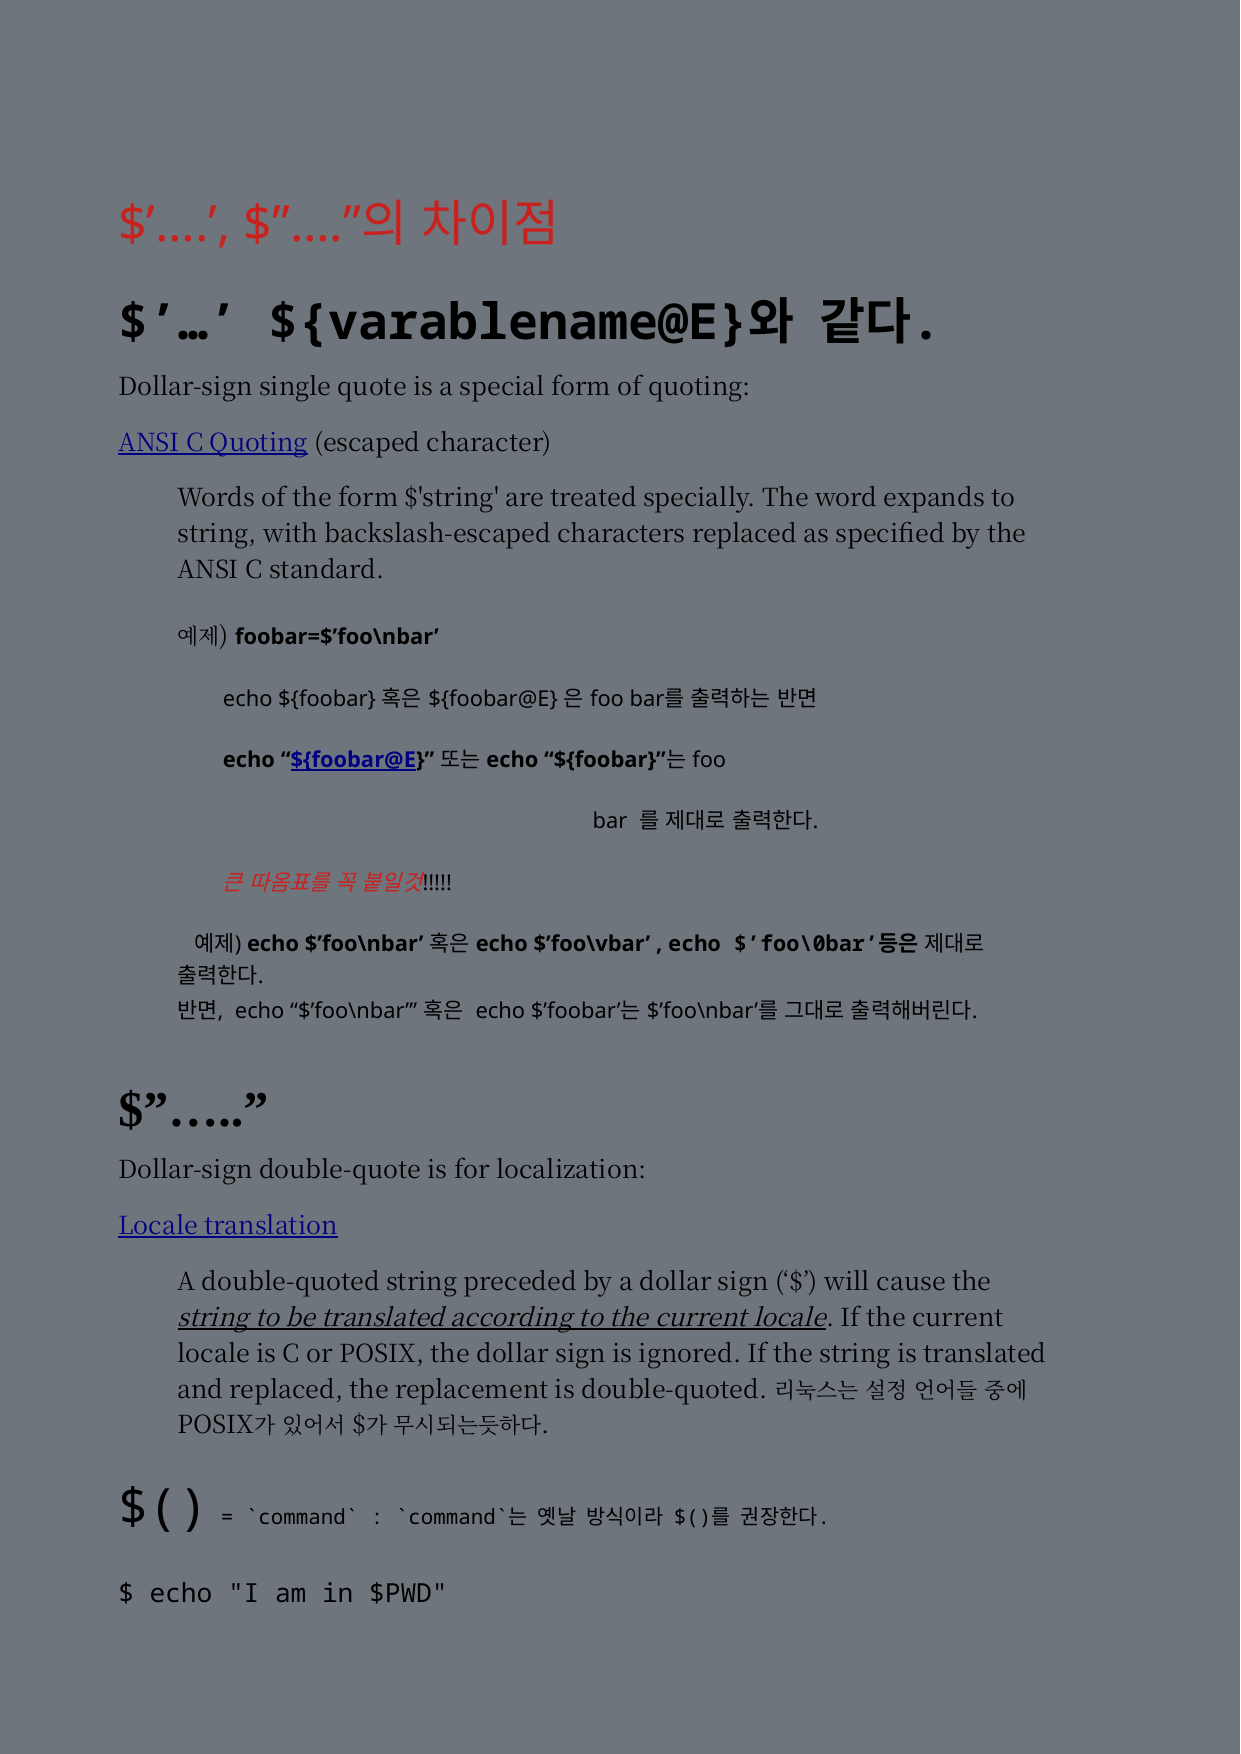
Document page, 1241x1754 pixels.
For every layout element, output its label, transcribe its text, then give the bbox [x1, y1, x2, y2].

text ANSI C Quoting (escaped character) [118, 422, 1122, 458]
subtitle $’…’ ${varablename@E}와 같다. [118, 281, 1122, 354]
text $ echo "I am in $PWD" [118, 1574, 1122, 1610]
text A double-quoted string preceded by a dollar sign (‘$’) will cause the string to be translated according to the current locale. If the current locale is C or POSIX, the dollar sign is ignored. If the string is translated and replaced, the replacement is double-quoted. 리눅스는 설정 언어들 중에 POSIX가 있어서 $가 무시되는듯하다. [177, 1261, 1063, 1441]
text Words of the form $'string' are treated specially. The word expands to string, with backslash-escaped characters replaced as specified by the ANSI C standard. [177, 478, 1063, 586]
text 큰 따옴표를 꼭 붙일것!!!!! [177, 864, 1063, 896]
text bar 를 제대로 출력한다. [177, 803, 1063, 835]
text echo ${foobar} 혹은 ${foobar@E} 은 foo bar를 출력하는 반면 [177, 681, 1063, 713]
subtitle $”…..” [118, 1080, 1122, 1137]
text $’….’, $”….”의 차이점 [118, 183, 1122, 256]
text echo “${foobar@E}” 또는 echo “${foobar}”는 foo [177, 742, 1063, 774]
text 예제) echo $’foo\nbar’ 혹은 echo $’foo\vbar’ , echo $’foo\0bar’등은 제대로 출력한다. 반면, echo “$’foo\nbar’” 혹은 echo $’foobar’는 $’foo\nbar’를 그대로 출력해버린다. [177, 926, 1063, 1025]
text 예제) foobar=$’foo\nbar’ [177, 615, 1063, 651]
text Locale translation [118, 1206, 1122, 1242]
text Dollar-sign single quote is a special form of quoting: [118, 366, 1122, 402]
text Dollar-sign double-quote is for localization: [118, 1150, 1122, 1186]
text $() = `command` : `command`는 옛날 방식이라 $()를 권장한다. [118, 1471, 1122, 1539]
